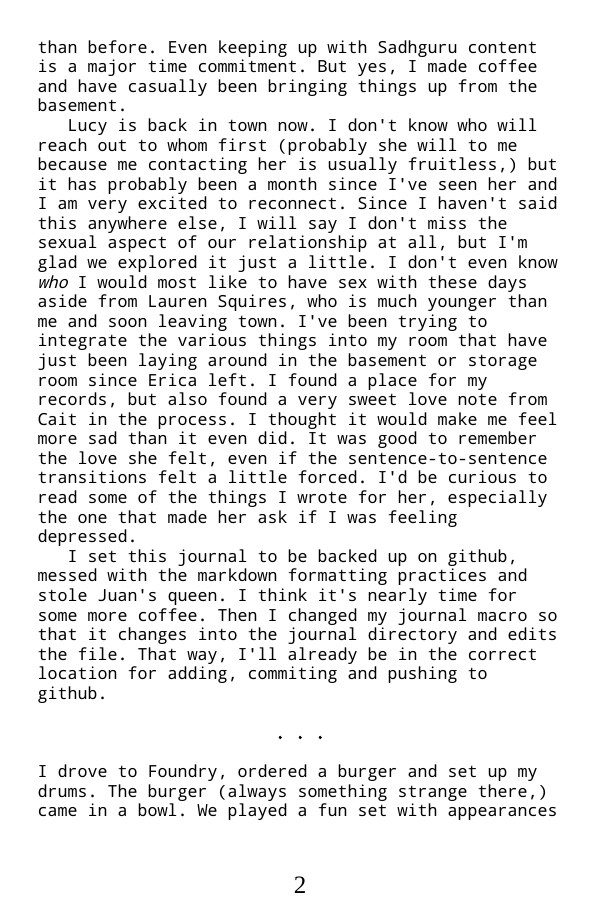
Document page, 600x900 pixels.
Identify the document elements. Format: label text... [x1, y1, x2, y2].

text than before. Even keeping up with Sadhguru content is a major time commitment. But yes, I made coffee and have casually been bringing things up from the basement. [37, 37, 562, 116]
text I drove to Foundry, ordered a burger and set up my drums. The burger (always something strange there,) came in a bowl. We played a fun set with appearances [37, 762, 562, 821]
text Lucy is back in town now. I don't know who will reach out to whom first (probably she will to me because me contacting her is usually fruitless,) but it has probably been a month since I've seen her and I am very excited to reconnect. Since I haven't said this anywhere else, I will say I don't miss the sexual aspect of our relationship at all, but I'm glad we explored it just a little. I don't even know who I would most like to have sex with these days aside from Lauren Squires, who is much younger than me and soon leaving town. I've been trying to integrate the various things into my room that have just been laying around in the basement or storage room since Erica left. I found a place for my records, but also found a very sweet love note from Cait in the process. I thought it would make me feel more sad than it even did. It was good to remember the love she felt, even if the sentence-to-sentence transitions felt a little forced. I'd be curious to read some of the things I wrote for her, especially the one that made her ask if I was feeling depressed. [37, 116, 562, 547]
text . . . [37, 723, 562, 742]
text I set this journal to be backed up on github, messed with the markdown formatting practices and stole Juan's queen. I think it's nearly time for some more coffee. Then I changed my journal macro so that it changes into the journal directory and edits the file. That way, I'll already be in the correct location for adding, commiting and pushing to github. [37, 547, 562, 703]
